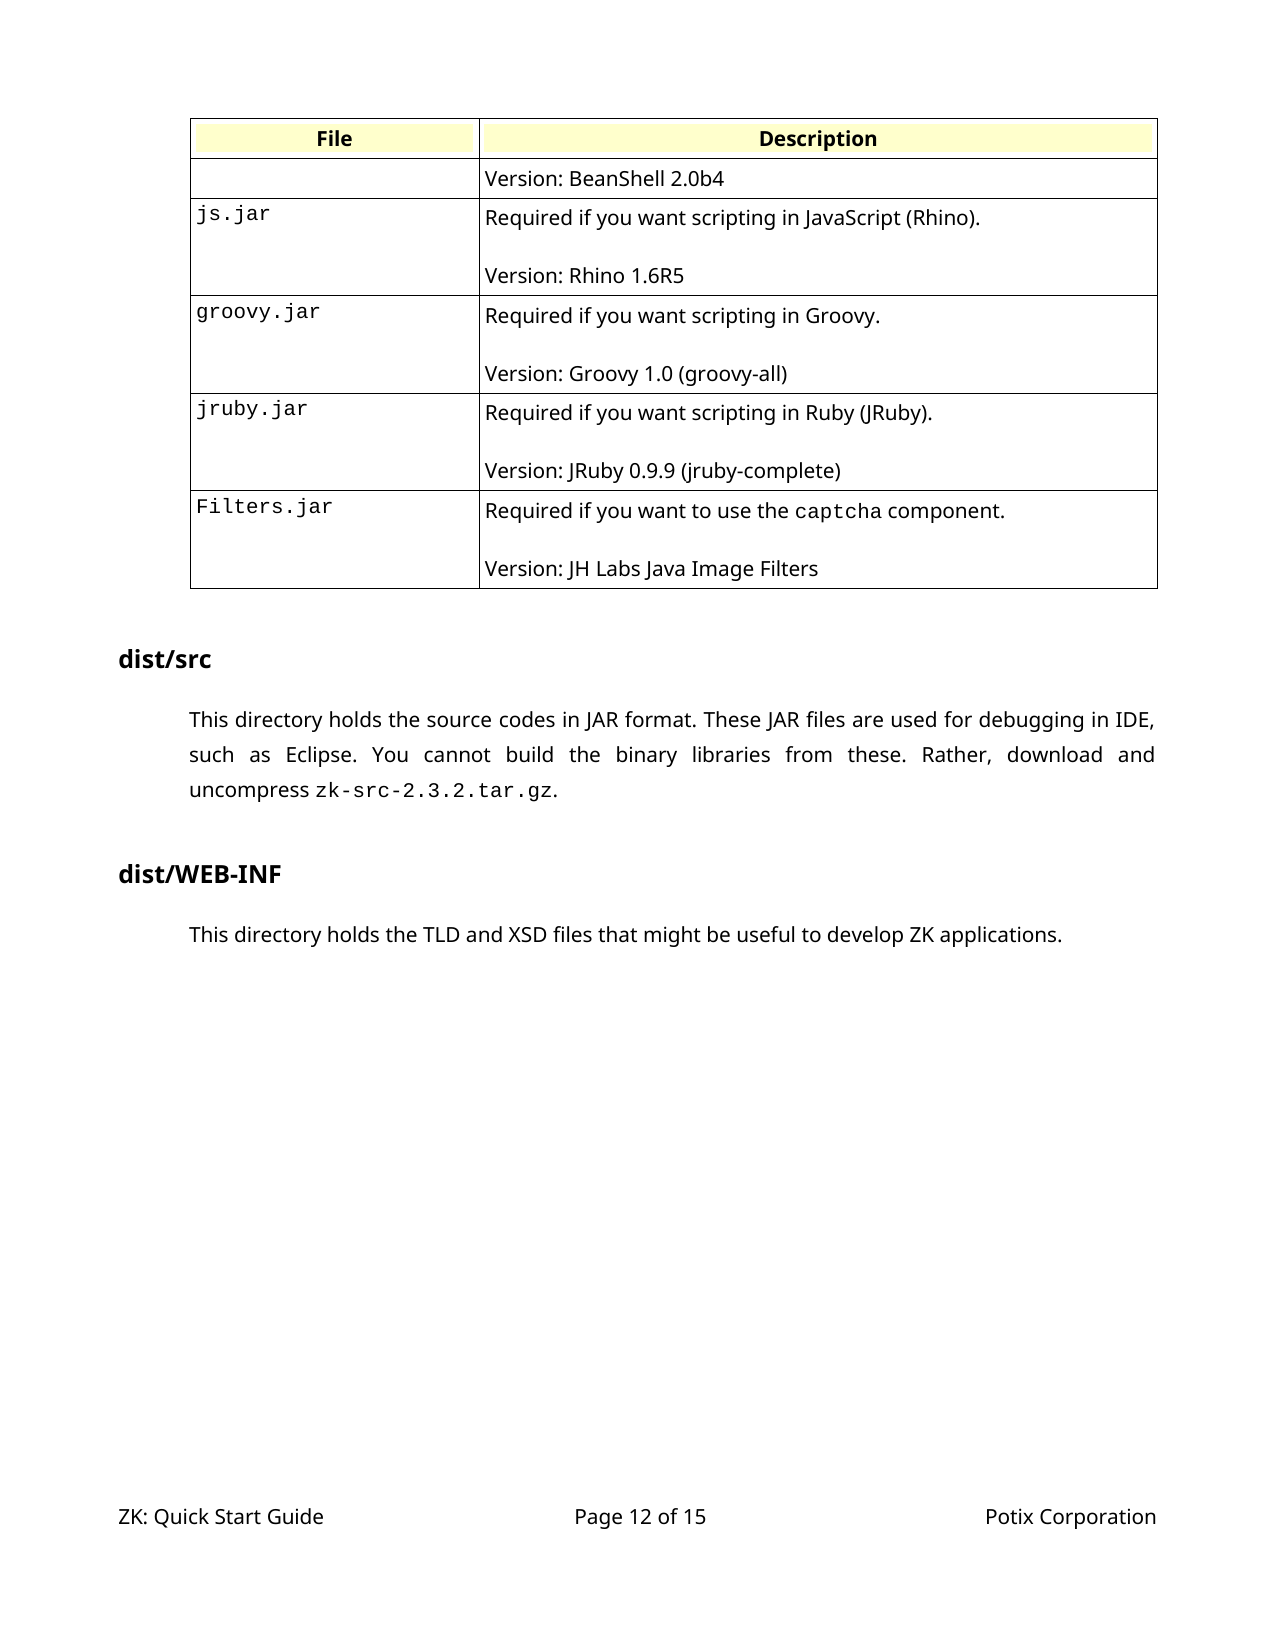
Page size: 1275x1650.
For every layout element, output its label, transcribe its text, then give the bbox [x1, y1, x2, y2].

table_cell Version: BeanShell 2.0b4 [480, 159, 1157, 198]
table_cell Required if you want scripting in Groovy. Version: Groovy 1.0 (groovy-all) [480, 296, 1157, 393]
table_cell js.jar [191, 199, 479, 295]
table_cell Required if you want scripting in Ruby (JRuby). Version: JRuby 0.9.9 (jruby-complete) [480, 394, 1157, 490]
text This directory holds the source codes in JAR format. These JAR files are used for debugging in IDE, such as Eclipse. You cannot build the binary libraries from these. Rather, download and uncompress zk-src-2.3.2.tar.gz. [189, 705, 1157, 804]
table_cell Required if you want to use the captcha component. Version: JH Labs Java Image Filters [480, 491, 1157, 588]
table_header File [191, 119, 479, 158]
subtitle dist/WEB-INF [118, 857, 1157, 891]
table_cell Required if you want scripting in JavaScript (Rhino). Version: Rhino 1.6R5 [480, 199, 1157, 295]
text This directory holds the TLD and XSD files that might be useful to develop ZK applications. [189, 920, 1157, 948]
table_cell groovy.jar [191, 296, 479, 393]
table_header Description [480, 119, 1157, 158]
subtitle dist/src [118, 641, 1157, 675]
table_cell [191, 159, 479, 198]
table_cell Filters.jar [191, 491, 479, 588]
table_cell jruby.jar [191, 394, 479, 490]
